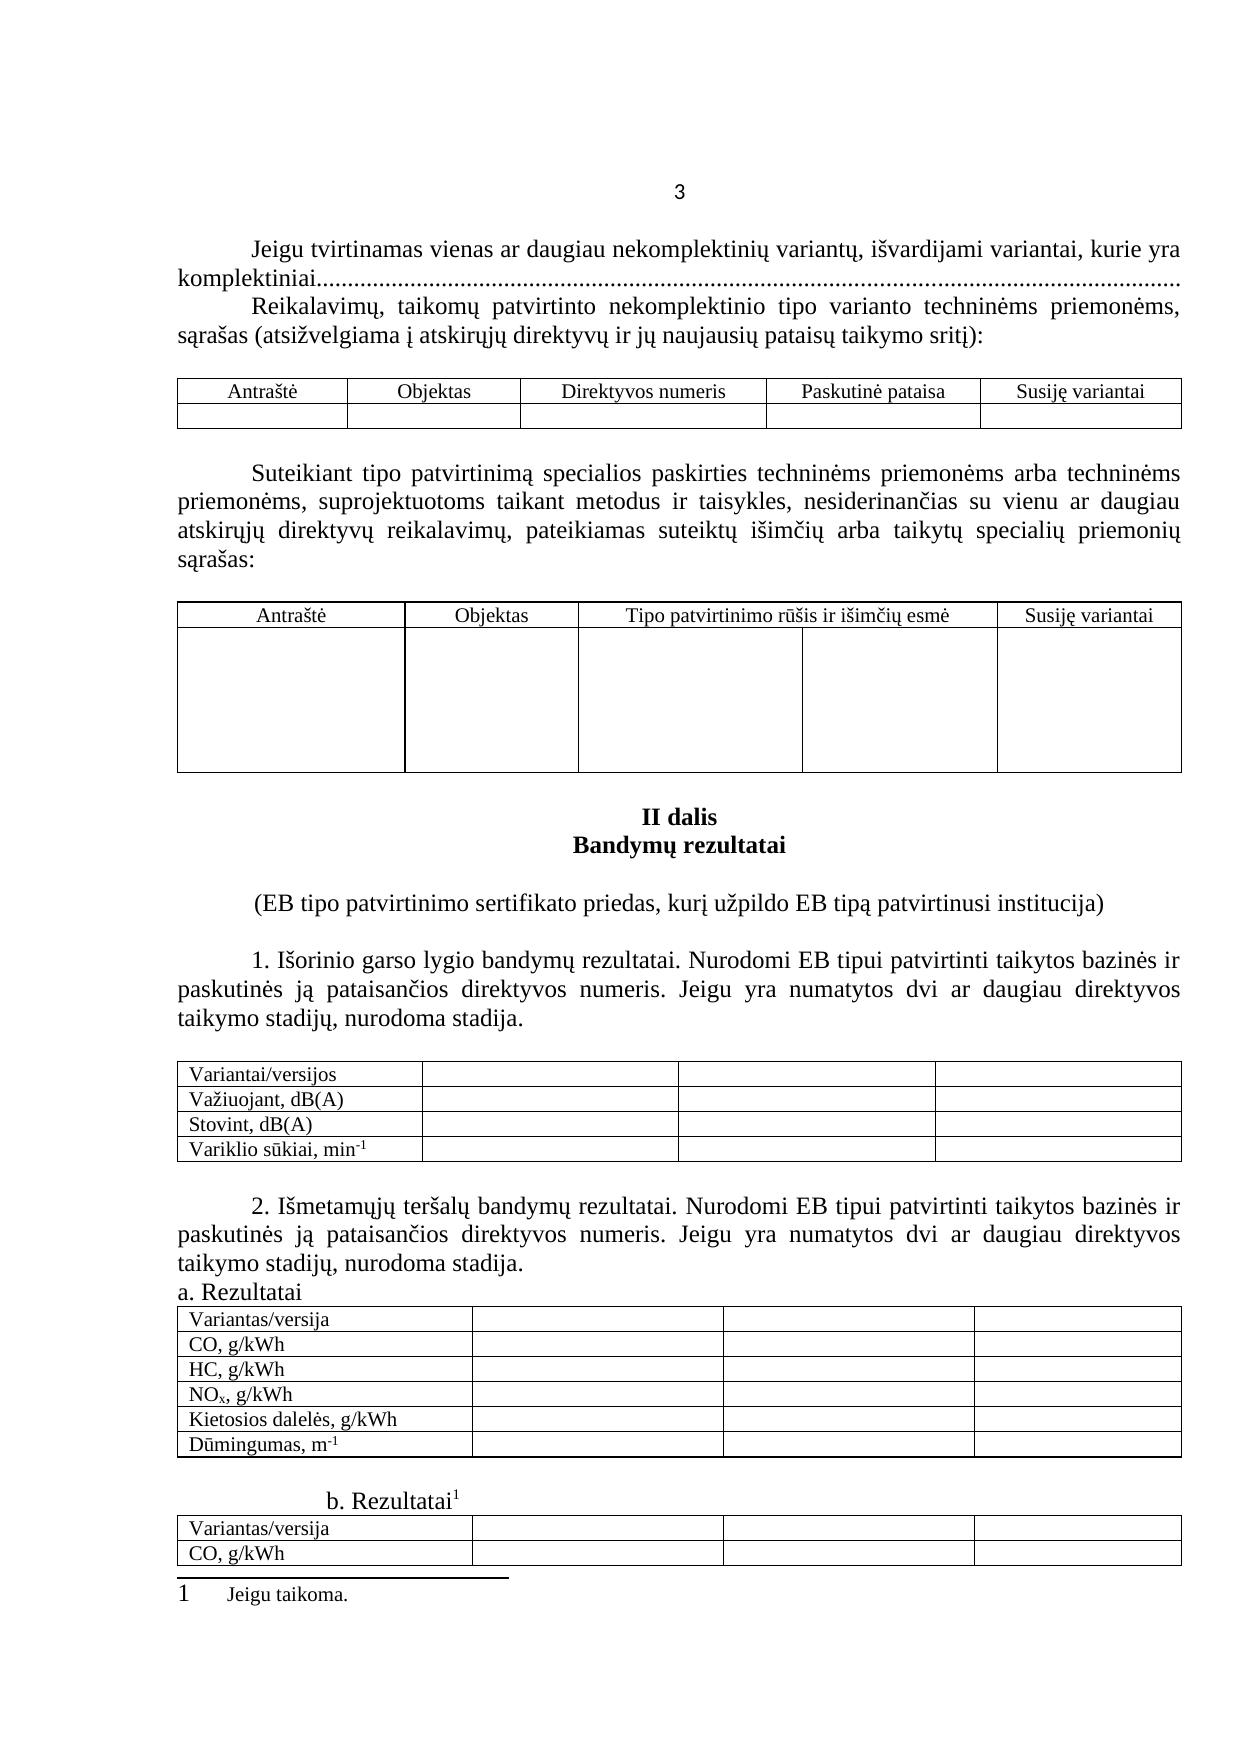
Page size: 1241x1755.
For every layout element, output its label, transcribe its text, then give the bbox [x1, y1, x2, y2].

table_header [473, 1307, 723, 1331]
table_header [975, 1307, 1181, 1331]
table_cell [521, 404, 766, 428]
table_cell NOx, g/kWh [178, 1382, 472, 1406]
table_cell [936, 1137, 1181, 1161]
table_cell [767, 404, 980, 428]
table_cell [981, 404, 1181, 428]
table_cell [975, 1332, 1181, 1356]
table_cell [998, 628, 1181, 772]
table_cell [579, 628, 802, 772]
table_cell [473, 1432, 723, 1456]
table_header Variantas/versija [178, 1516, 472, 1540]
table_cell [724, 1432, 974, 1456]
text Jeigu taikoma. [177, 1578, 1181, 1606]
table_cell [724, 1541, 974, 1565]
table_header Susiję variantai [981, 379, 1181, 403]
table_cell [178, 628, 404, 772]
table_header [724, 1516, 974, 1540]
table_header [724, 1307, 974, 1331]
text 2. Išmetamųjų teršalų bandymų rezultatai. Nurodomi EB tipui patvirtinti taikytos bazinės ir paskutinės ją pataisančios direktyvos numeris. Jeigu yra numatytos dvi ar daugiau direktyvos taikymo stadijų, nurodoma stadija. [177, 1191, 1181, 1277]
table_cell [473, 1357, 723, 1381]
table_cell [679, 1087, 935, 1111]
table_cell [679, 1137, 935, 1161]
text (EB tipo patvirtinimo sertifikato priedas, kurį užpildo EB tipą patvirtinusi institucija) [177, 888, 1181, 917]
table_header [679, 1062, 935, 1086]
table_header Antraštė [178, 603, 404, 627]
table_header Antraštė [178, 379, 347, 403]
table_cell Dūmingumas, m-1 [178, 1432, 472, 1456]
table_cell [679, 1112, 935, 1136]
table_header [473, 1516, 723, 1540]
table_cell [975, 1541, 1181, 1565]
table_cell HC, g/kWh [178, 1357, 472, 1381]
table_cell [975, 1357, 1181, 1381]
table_cell [975, 1382, 1181, 1406]
table_cell [423, 1087, 678, 1111]
table_cell [803, 628, 997, 772]
text Bandymų rezultatai [177, 831, 1181, 859]
text 1. Išorinio garso lygio bandymų rezultatai. Nurodomi EB tipui patvirtinti taikytos bazinės ir paskutinės ją pataisančios direktyvos numeris. Jeigu yra numatytos dvi ar daugiau direktyvos taikymo stadijų, nurodoma stadija. [177, 946, 1181, 1032]
table_header [936, 1062, 1181, 1086]
table_cell CO, g/kWh [178, 1332, 472, 1356]
table_cell [724, 1407, 974, 1431]
table_cell [423, 1112, 678, 1136]
table_cell [473, 1332, 723, 1356]
table_cell [348, 404, 520, 428]
text Suteikiant tipo patvirtinimą specialios paskirties techninėms priemonėms arba techninėms priemonėms, suprojektuotoms taikant metodus ir taisykles, nesiderinančias su vienu ar daugiau atskirųjų direktyvų reikalavimų, pateikiamas suteiktų išimčių arba taikytų specialių priemonių sąrašas: [177, 458, 1181, 573]
table_cell [473, 1541, 723, 1565]
table_cell CO, g/kWh [178, 1541, 472, 1565]
table_header [423, 1062, 678, 1086]
table_cell [724, 1357, 974, 1381]
text b. Rezultatai [252, 1486, 1181, 1515]
table_header Susiję variantai [998, 603, 1181, 627]
table_cell [724, 1382, 974, 1406]
table_header Objektas [406, 603, 578, 627]
table_cell [724, 1332, 974, 1356]
table_cell [936, 1112, 1181, 1136]
text Reikalavimų, taikomų patvirtinto nekomplektinio tipo varianto techninėms priemonėms, sąrašas (atsižvelgiama į atskirųjų direktyvų ir jų naujausių pataisų taikymo sritį): [177, 291, 1181, 349]
table_header Paskutinė pataisa [767, 379, 980, 403]
table_header Tipo patvirtinimo rūšis ir išimčių esmė [579, 603, 997, 627]
table_cell [936, 1087, 1181, 1111]
table_cell [473, 1407, 723, 1431]
table_cell Važiuojant, dB(A) [178, 1087, 422, 1111]
table_cell [178, 404, 347, 428]
text a. Rezultatai [177, 1277, 1181, 1306]
table_cell [975, 1432, 1181, 1456]
table_cell Stovint, dB(A) [178, 1112, 422, 1136]
table_header Objektas [348, 379, 520, 403]
table_cell [406, 628, 578, 772]
table_header Direktyvos numeris [521, 379, 766, 403]
table_header [975, 1516, 1181, 1540]
table_header Variantai/versijos [178, 1062, 422, 1086]
table_header Variantas/versija [178, 1307, 472, 1331]
text Jeigu tvirtinamas vienas ar daugiau nekomplektinių variantų, išvardijami variantai, kurie yra komplektiniai ....................................... [177, 234, 1181, 291]
table_cell [975, 1407, 1181, 1431]
table_cell Variklio sūkiai, min-1 [178, 1137, 422, 1161]
table_cell Kietosios dalelės, g/kWh [178, 1407, 472, 1431]
text II dalis [177, 802, 1181, 831]
table_cell [423, 1137, 678, 1161]
table_cell [473, 1382, 723, 1406]
